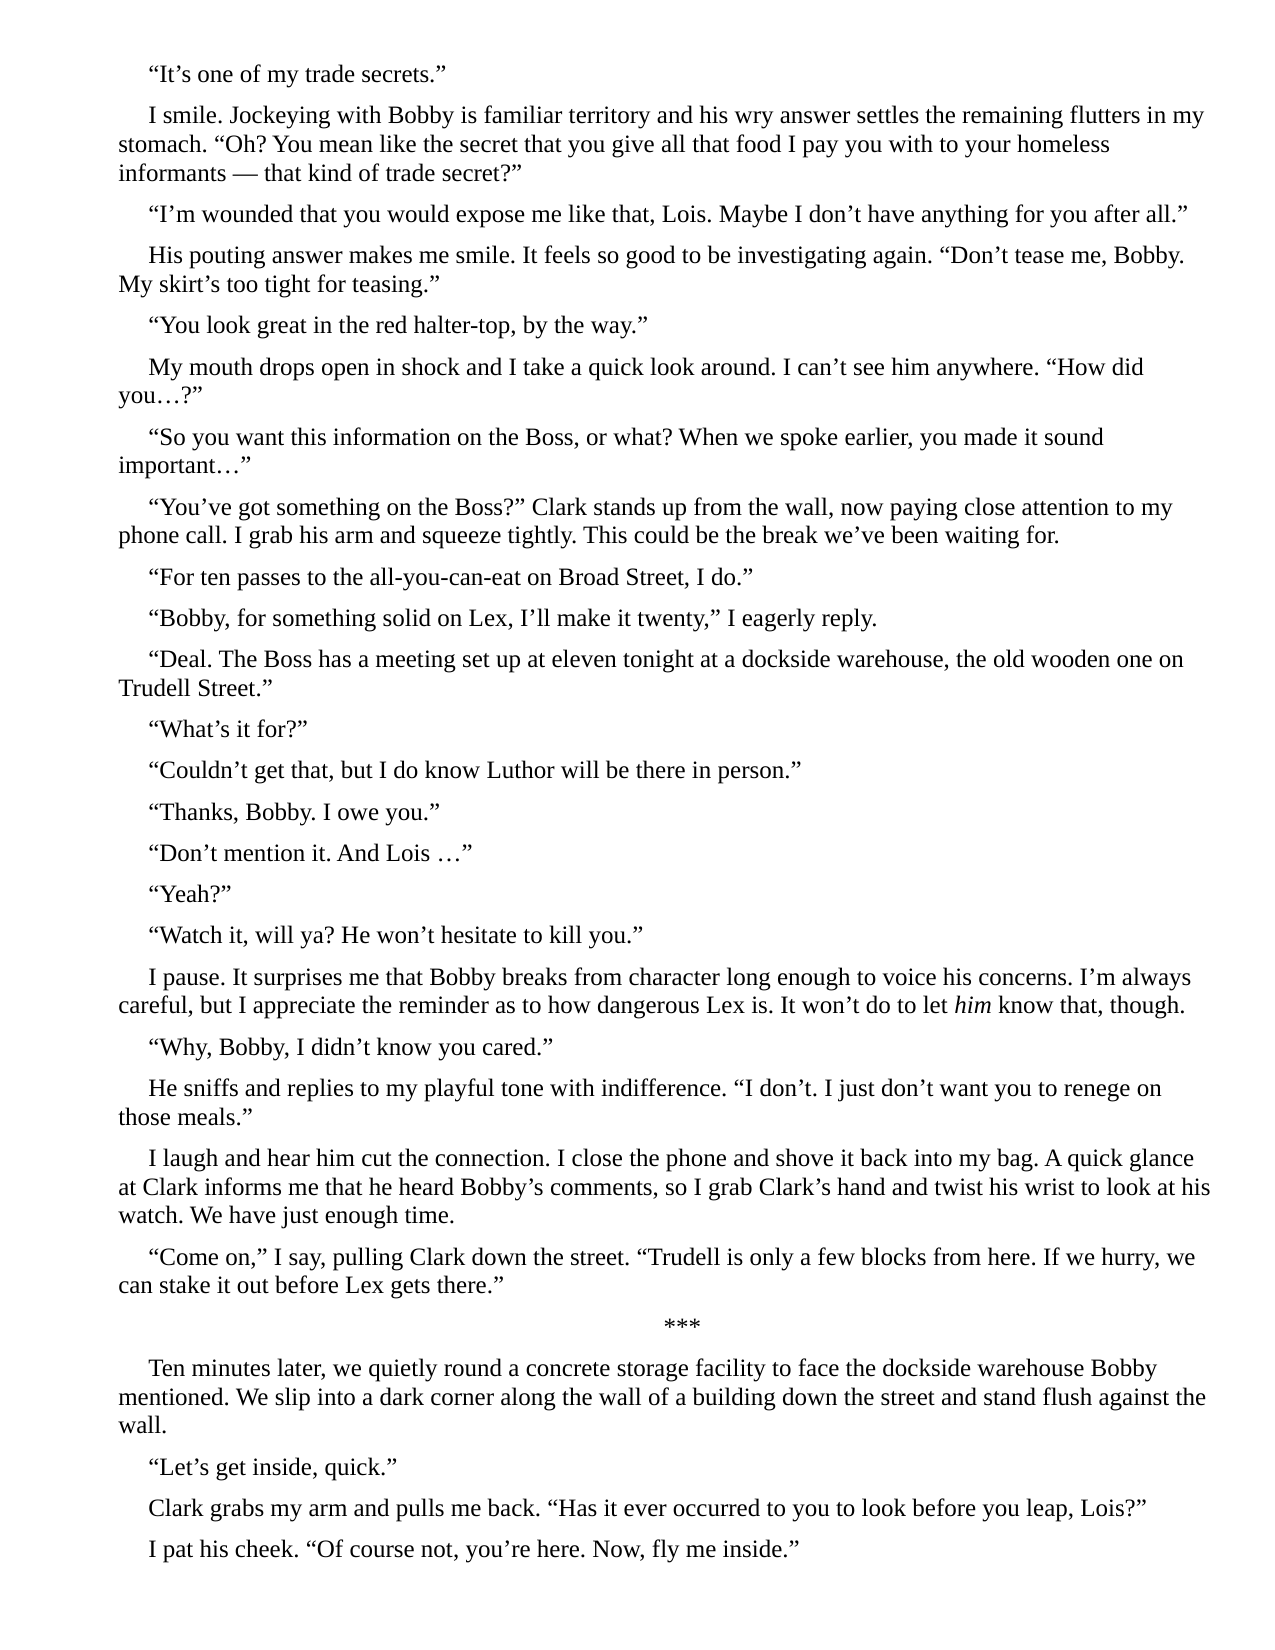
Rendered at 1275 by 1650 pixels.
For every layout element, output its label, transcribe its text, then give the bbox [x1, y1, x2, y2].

text “Bobby, for something solid on Lex, I’ll make it twenty,” I eagerly reply. [118, 603, 1216, 632]
text “Watch it, will ya? He won’t hesitate to kill you.” [118, 920, 1216, 949]
text “Why, Bobby, I didn’t know you cared.” [118, 1032, 1216, 1060]
text My mouth drops open in shock and I take a quick look around. I can’t see him anywhere. “How did you…?” [118, 352, 1216, 409]
text “So you want this information on the Boss, or what? When we spoke earlier, you made it sound important…” [118, 422, 1216, 479]
text He sniffs and replies to my playful tone with indifference. “I don’t. I just don’t want you to renege on those meals.” [118, 1073, 1216, 1130]
text “Yeah?” [118, 879, 1216, 908]
text “Thanks, Bobby. I owe you.” [118, 797, 1216, 825]
text I pause. It surprises me that Bobby breaks from character long enough to voice his concerns. I’m always careful, but I appreciate the reminder as to how dangerous Lex is. It won’t do to let him know that, though. [118, 962, 1216, 1019]
text Clark grabs my arm and pulls me back. “Has it ever occurred to you to look before you leap, Lois?” [118, 1493, 1216, 1522]
text “Let’s get inside, quick.” [118, 1452, 1216, 1480]
text “For ten passes to the all-you-can-eat on Broad Street, I do.” [118, 562, 1216, 590]
text “It’s one of my trade secrets.” [118, 59, 1216, 88]
text “Don’t mention it. And Lois …” [118, 838, 1216, 867]
text I laugh and hear him cut the connection. I close the phone and shove it back into my bag. A quick glance at Clark informs me that he heard Bobby’s comments, so I grab Clark’s hand and twist his wrist to look at his watch. We have just enough time. [118, 1143, 1216, 1229]
text “Couldn’t get that, but I do know Luthor will be there in person.” [118, 755, 1216, 784]
text “Deal. The Boss has a meeting set up at eleven tonight at a dockside warehouse, the old wooden one on Trudell Street.” [118, 644, 1216, 702]
text “I’m wounded that you would expose me like that, Lois. Maybe I don’t have anything for you after all.” [118, 199, 1216, 228]
text His pouting answer makes me smile. It feels so good to be investigating again. “Don’t tease me, Bobby. My skirt’s too tight for teasing.” [118, 240, 1216, 298]
text “Come on,” I say, pulling Clark down the street. “Trudell is only a few blocks from here. If we hurry, we can stake it out before Lex gets there.” [118, 1242, 1216, 1299]
text “What’s it for?” [118, 714, 1216, 743]
text I smile. Jockeying with Bobby is familiar territory and his wry answer settles the remaining flutters in my stomach. “Oh? You mean like the secret that you give all that food I pay you with to your homeless informants — that kind of trade secret?” [118, 100, 1216, 187]
text *** [118, 1312, 1216, 1340]
text Ten minutes later, we quietly round a concrete storage facility to face the dockside warehouse Bobby mentioned. We slip into a dark corner along the wall of a building down the street and stand flush against the wall. [118, 1353, 1216, 1439]
text “You’ve got something on the Boss?” Clark stands up from the wall, now paying close attention to my phone call. I grab his arm and squeeze tightly. This could be the break we’ve been waiting for. [118, 492, 1216, 549]
text “You look great in the red halter-top, by the way.” [118, 310, 1216, 339]
text I pat his cheek. “Of course not, you’re here. Now, fly me inside.” [118, 1534, 1216, 1563]
